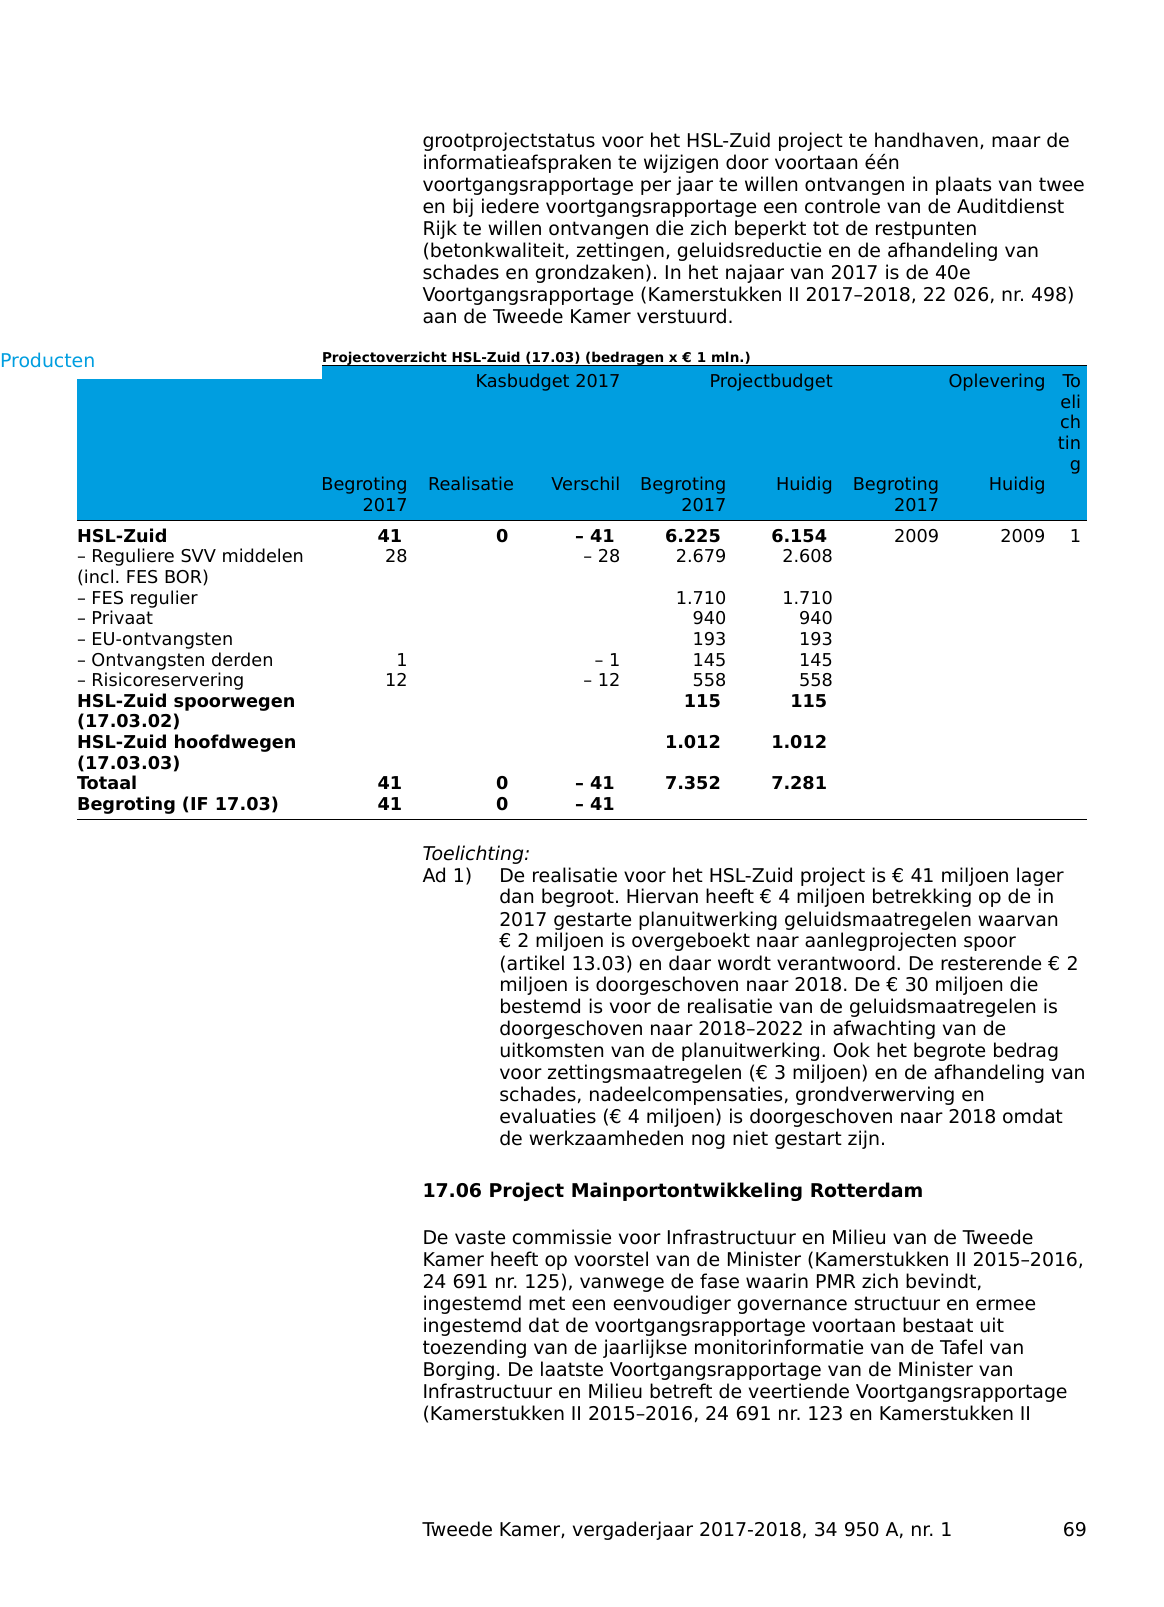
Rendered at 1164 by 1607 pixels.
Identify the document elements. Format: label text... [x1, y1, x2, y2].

table_cell [839, 588, 945, 608]
table_cell 1.012 [626, 732, 732, 773]
text grootprojectstatus voor het HSL-Zuid project te handhaven, maar de informatieafspraken te wijzigen door voortaan één voortgangsrapportage per jaar te willen ontvangen in plaats van twee en bij iedere voortgangsrapportage een controle van de Auditdienst Rijk te willen ontvangen die zich beperkt tot de restpunten (betonkwaliteit, zettingen, geluidsreductie en de afhandeling van schades en grondzaken). In het najaar van 2017 is de 40e Voortgangsrapportage (Kamerstukken II 2017–2018, 22 026, nr. 498) aan de Tweede Kamer verstuurd. [422, 130, 1087, 328]
table_cell – 41 [520, 794, 626, 819]
table_cell Kasbudget 2017 [307, 366, 626, 474]
table_cell – Ontvangsten derden [77, 650, 307, 670]
table_cell – FES regulier [77, 588, 307, 608]
table_cell [307, 691, 413, 732]
table_cell [1051, 629, 1087, 649]
table_cell [945, 546, 1051, 588]
table_cell [839, 608, 945, 629]
table_cell Totaal [77, 773, 307, 794]
table_cell [945, 588, 1051, 608]
table_cell [77, 379, 307, 474]
table_cell [413, 546, 519, 588]
table_header Projectoverzicht HSL-Zuid (17.03) (bedragen x € 1 mln.) [0, 350, 1087, 379]
table_cell 1.710 [732, 588, 838, 608]
table_cell Projectbudget [626, 366, 838, 474]
table_cell [1051, 794, 1087, 819]
table_cell – Privaat [77, 608, 307, 629]
table_cell [307, 608, 413, 629]
table_cell 558 [626, 670, 732, 691]
table_cell – 41 [520, 521, 626, 546]
table_cell [77, 474, 307, 495]
table_cell [413, 650, 519, 670]
table_cell [945, 691, 1051, 732]
table_cell [1051, 495, 1087, 520]
table_cell [77, 495, 307, 520]
table_cell [413, 608, 519, 629]
table_cell Begroting [626, 474, 732, 495]
table_cell 145 [732, 650, 838, 670]
table_cell 193 [732, 629, 838, 649]
table_cell 0 [413, 794, 519, 819]
table_cell Begroting (IF 17.03) [77, 794, 307, 819]
table_cell [520, 732, 626, 773]
text Toelichting: [422, 842, 1087, 864]
table_cell [945, 495, 1051, 520]
table_cell Begroting [839, 474, 945, 495]
table_cell [839, 670, 945, 691]
table_cell Oplevering [839, 366, 1051, 474]
table_cell 41 [307, 521, 413, 546]
table_cell Verschil [520, 474, 626, 495]
table_cell 558 [732, 670, 838, 691]
table_cell 1 [1051, 521, 1087, 546]
table_cell Toelichting [1051, 366, 1087, 474]
table_cell [307, 629, 413, 649]
table_cell [945, 608, 1051, 629]
table_cell [520, 495, 626, 520]
table_cell 145 [626, 650, 732, 670]
text De vaste commissie voor Infrastructuur en Milieu van de Tweede Kamer heeft op voorstel van de Minister (Kamerstukken II 2015–2016, 24 691 nr. 125), vanwege de fase waarin PMR zich bevindt, ingestemd met een eenvoudiger governance structuur en ermee ingestemd dat de voortgangsrapportage voortaan bestaat uit toezending van de jaarlijkse monitorinformatie van de Tafel van Borging. De laatste Voortgangsrapportage van de Minister van Infrastructuur en Milieu betreft de veertiende Voortgangsrapportage (Kamerstukken II 2015–2016, 24 691 nr. 123 en Kamerstukken II [422, 1227, 1087, 1425]
table_cell Begroting [307, 474, 413, 495]
text Ad 1) De realisatie voor het HSL-Zuid project is € 41 miljoen lager dan begroot. Hiervan heeft € 4 miljoen betrekking op de in 2017 gestarte planuitwerking geluidsmaatregelen waarvan € 2 miljoen is overgeboekt naar aanlegprojecten spoor (artikel 13.03) en daar wordt verantwoord. De resterende € 2 miljoen is doorgeschoven naar 2018. De € 30 miljoen die bestemd is voor de realisatie van de geluidsmaatregelen is doorgeschoven naar 2018–2022 in afwachting van de uitkomsten van de planuitwerking. Ook het begrote bedrag voor zettingsmaatregelen (€ 3 miljoen) en de afhandeling van schades, nadeelcompensaties, grondverwerving en evaluaties (€ 4 miljoen) is doorgeschoven naar 2018 omdat de werkzaamheden nog niet gestart zijn. [422, 864, 1087, 1150]
table_cell [839, 650, 945, 670]
table_cell 940 [732, 608, 838, 629]
table_cell [520, 629, 626, 649]
table_cell [1051, 670, 1087, 691]
table_cell [1051, 732, 1087, 773]
table_cell [413, 495, 519, 520]
table_cell [307, 732, 413, 773]
table_cell [945, 670, 1051, 691]
table_cell [945, 794, 1051, 819]
table_cell [413, 629, 519, 649]
table_cell 0 [413, 521, 519, 546]
table_cell [945, 629, 1051, 649]
table_cell [626, 794, 732, 819]
table_cell [1051, 546, 1087, 588]
table_cell [945, 732, 1051, 773]
table_cell 1 [307, 650, 413, 670]
table_cell – 28 [520, 546, 626, 588]
table_cell Huidig [945, 474, 1051, 495]
table_cell [945, 773, 1051, 794]
table_cell 7.281 [732, 773, 838, 794]
table_cell 2017 [839, 495, 945, 520]
table_cell [413, 670, 519, 691]
table_cell [732, 794, 838, 819]
table_cell [1051, 588, 1087, 608]
table_cell – 12 [520, 670, 626, 691]
table_cell [839, 773, 945, 794]
table_cell [839, 691, 945, 732]
table_cell [839, 629, 945, 649]
table_cell [520, 588, 626, 608]
table_cell 2.679 [626, 546, 732, 588]
table_cell – 1 [520, 650, 626, 670]
table_cell [1051, 650, 1087, 670]
table_cell Realisatie [413, 474, 519, 495]
table_cell [413, 691, 519, 732]
table_cell [732, 495, 838, 520]
table_cell 2017 [307, 495, 413, 520]
table_cell [1051, 608, 1087, 629]
table_cell [520, 608, 626, 629]
table_cell 1.710 [626, 588, 732, 608]
table_cell 12 [307, 670, 413, 691]
table_cell [413, 732, 519, 773]
table_cell HSL-Zuid [77, 521, 307, 546]
table_cell [839, 546, 945, 588]
table_cell Huidig [732, 474, 838, 495]
table_cell – Risicoreservering [77, 670, 307, 691]
table_cell [945, 650, 1051, 670]
table_cell 2009 [839, 521, 945, 546]
table_cell [307, 588, 413, 608]
table_cell 41 [307, 773, 413, 794]
table_cell – 41 [520, 773, 626, 794]
table_cell [839, 794, 945, 819]
table_cell 193 [626, 629, 732, 649]
table_cell 41 [307, 794, 413, 819]
table_cell [413, 588, 519, 608]
table_cell 115 [626, 691, 732, 732]
table_cell [1051, 691, 1087, 732]
table_cell HSL-Zuid spoorwegen (17.03.02) [77, 691, 307, 732]
table_cell [520, 691, 626, 732]
table_cell 1.012 [732, 732, 838, 773]
table_cell 2.608 [732, 546, 838, 588]
table_cell 28 [307, 546, 413, 588]
table_cell [1051, 474, 1087, 495]
table_cell 115 [732, 691, 838, 732]
table_cell 0 [413, 773, 519, 794]
subtitle 17.06 Project Mainportontwikkeling Rotterdam [422, 1180, 1087, 1202]
table_cell 6.225 [626, 521, 732, 546]
table_cell 6.154 [732, 521, 838, 546]
table_cell [1051, 773, 1087, 794]
table_cell 2017 [626, 495, 732, 520]
table_cell [839, 732, 945, 773]
table_cell HSL-Zuid hoofdwegen (17.03.03) [77, 732, 307, 773]
table_cell – EU-ontvangsten [77, 629, 307, 649]
table_cell – Reguliere SVV middelen (incl. FES BOR) [77, 546, 307, 588]
table_cell 7.352 [626, 773, 732, 794]
table_cell 940 [626, 608, 732, 629]
table_cell 2009 [945, 521, 1051, 546]
